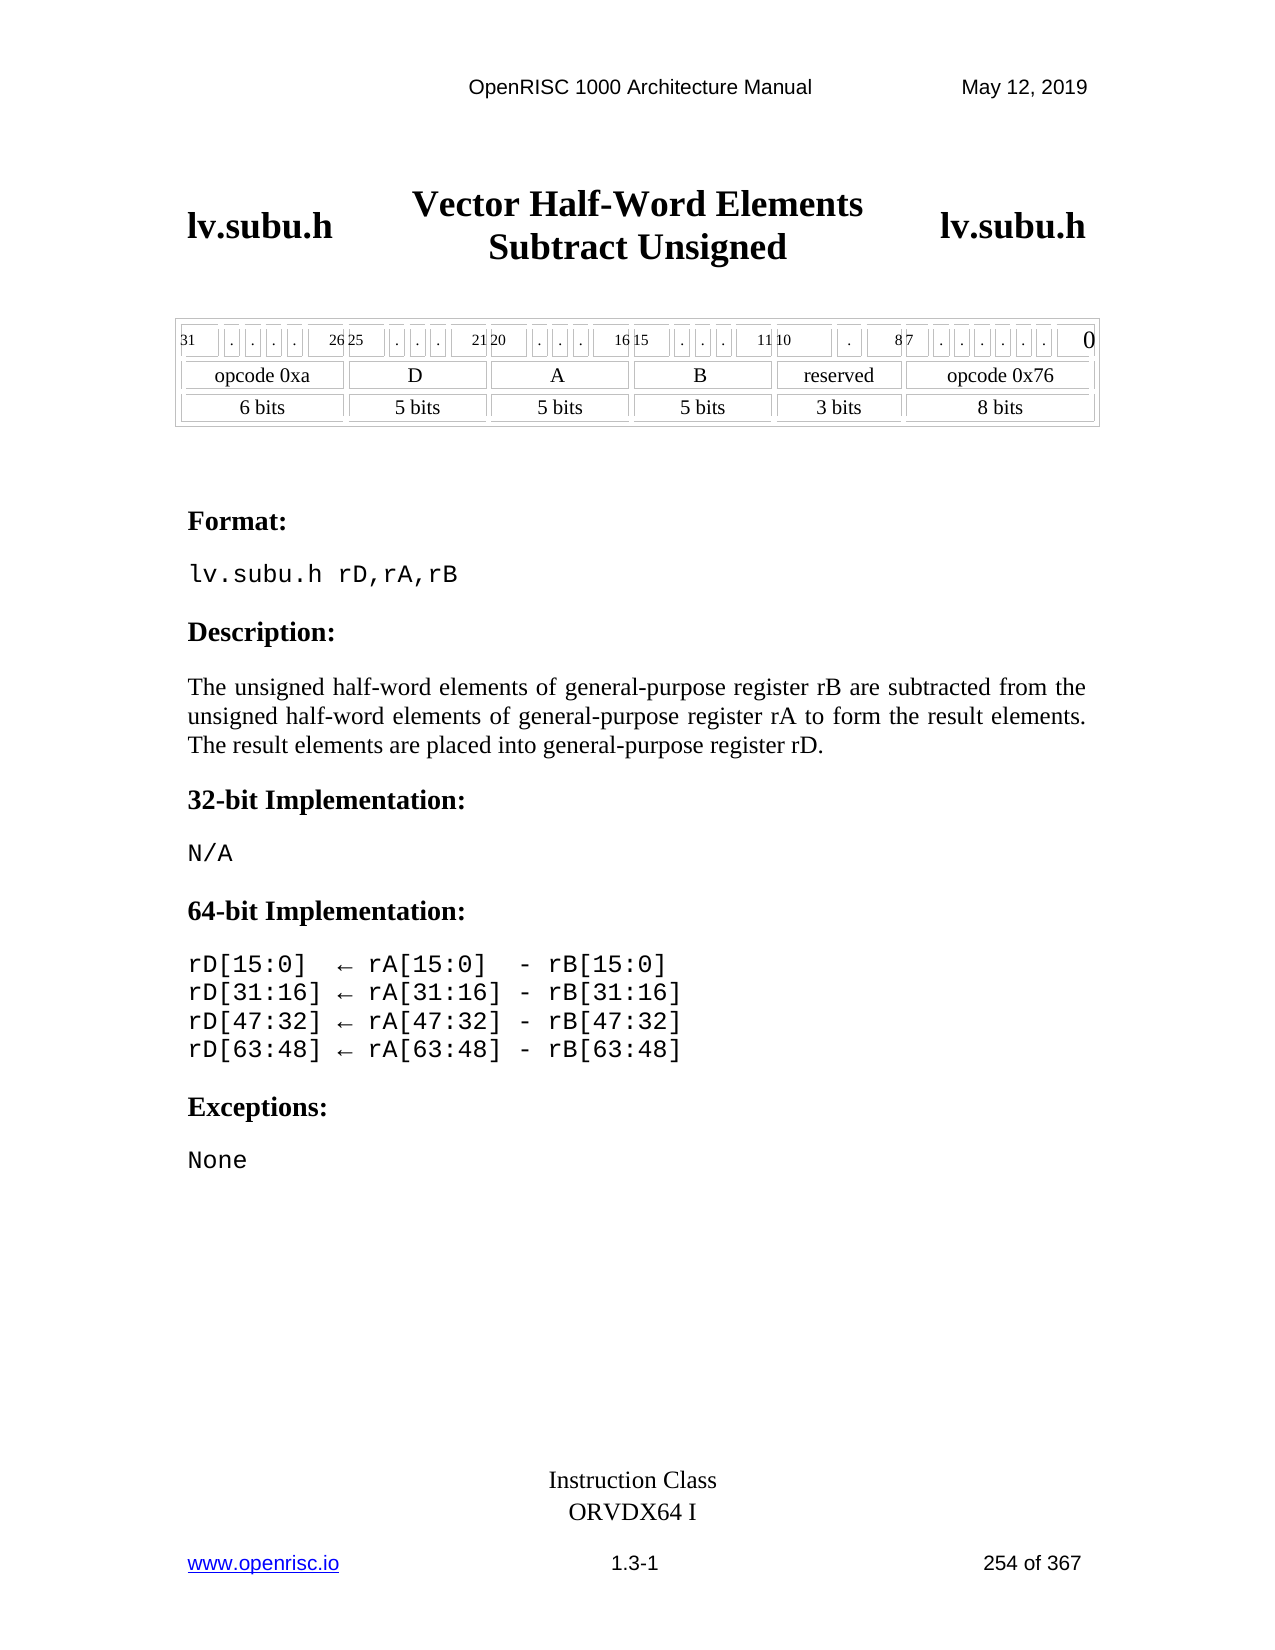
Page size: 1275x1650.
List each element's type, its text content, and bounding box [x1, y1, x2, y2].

text None [187, 1147, 1087, 1176]
text 32-bit Implementation: [187, 783, 1087, 816]
text Format: [187, 504, 1087, 536]
text The unsigned half-word elements of general-purpose register rB are subtracted from the unsigned half-word elements of general-purpose register rA to form the result elements. The result elements are placed into general-purpose register rD. [187, 672, 1087, 758]
text lv.subu.h rD,rA,rB [187, 561, 1087, 590]
text rD[15:0] ← rA[15:0] - rB[15:0] rD[31:16] ← rA[31:16] - rB[31:16] rD[47:32] ← rA[47:32] - rB[47:32] rD[63:48] ← rA[63:48] - rB[63:48] [187, 952, 1087, 1065]
text Description: [187, 615, 1087, 647]
text Exceptions: [187, 1090, 1087, 1122]
text N/A [187, 841, 1087, 869]
text 64-bit Implementation: [187, 894, 1087, 927]
